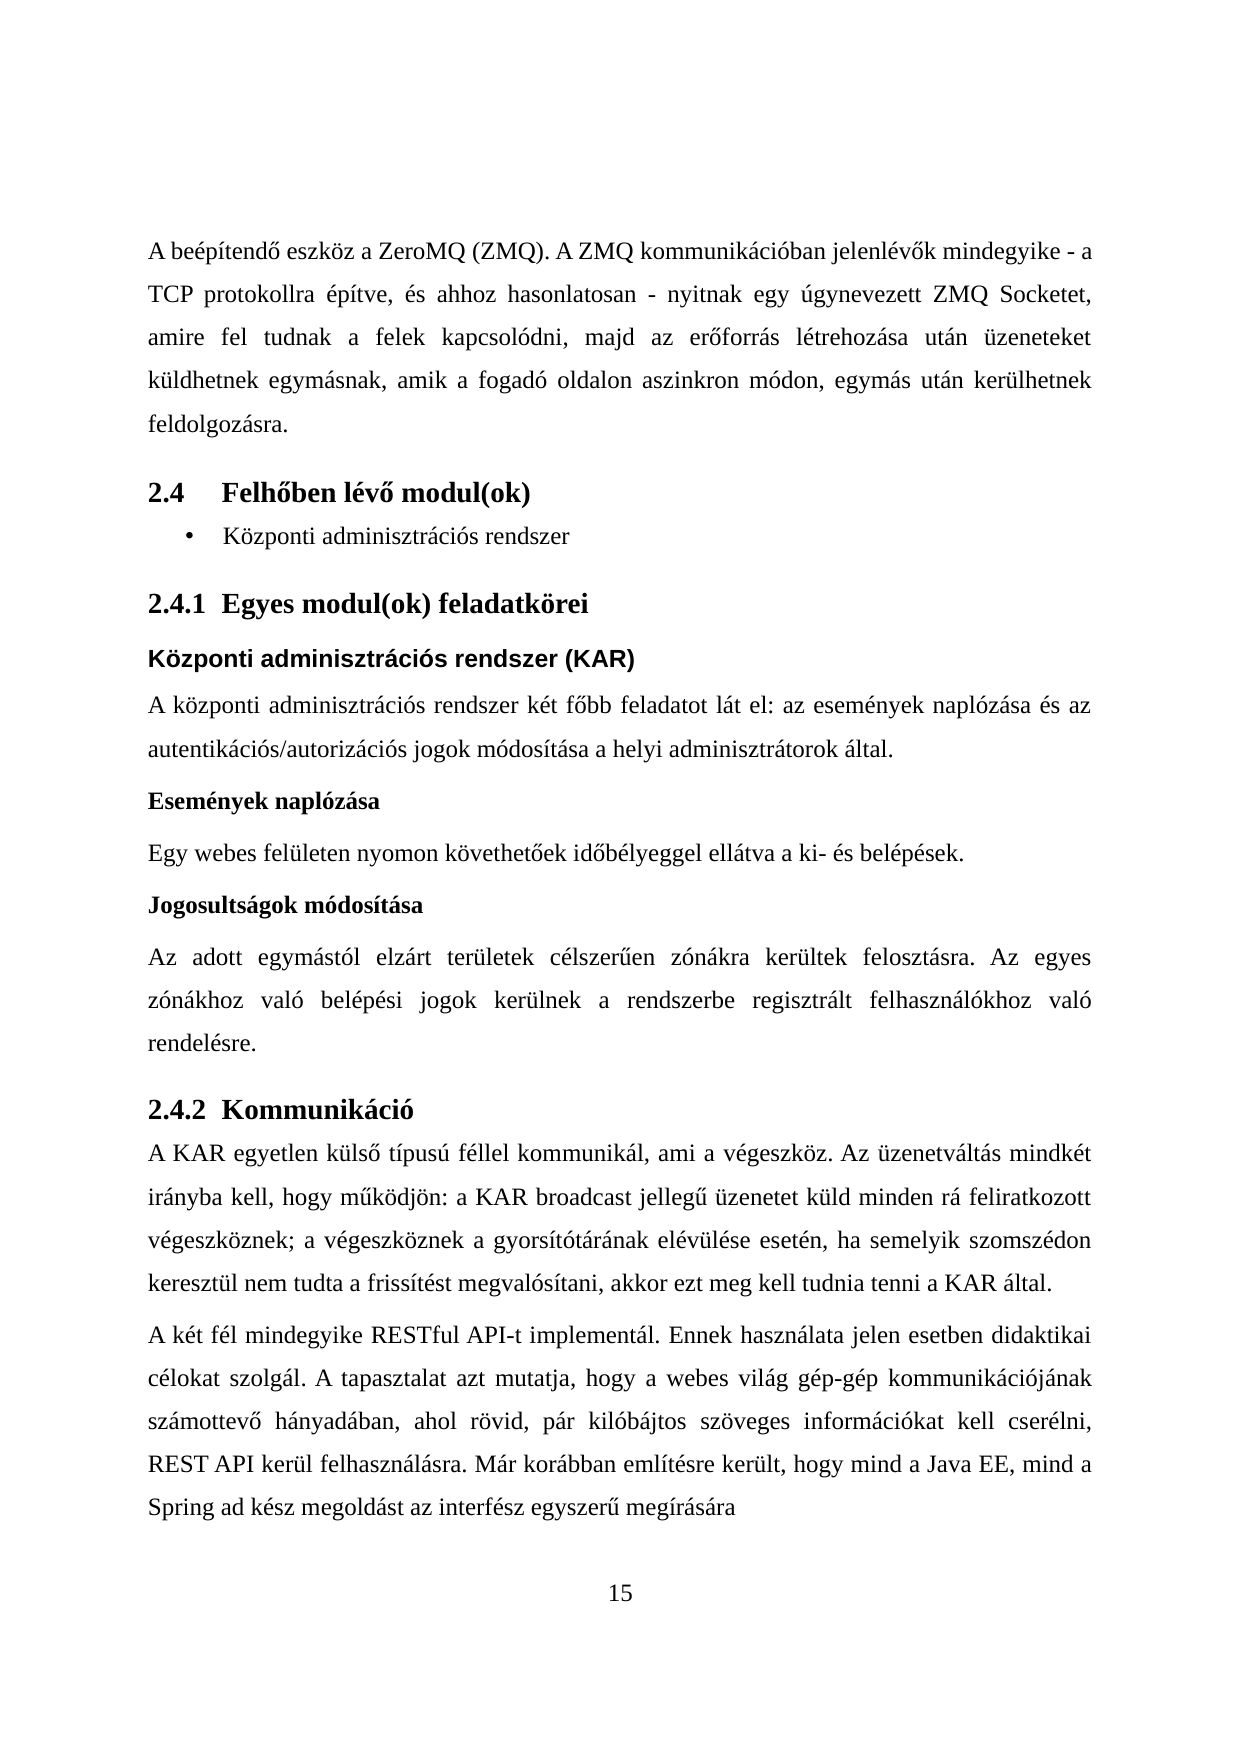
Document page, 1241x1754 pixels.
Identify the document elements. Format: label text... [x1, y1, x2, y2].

text A KAR egyetlen külső típusú féllel kommunikál, ami a végeszköz. Az üzenetváltás mindkét irányba kell, hogy működjön: a KAR broadcast jellegű üzenetet küld minden rá feliratkozott végeszköznek; a végeszköznek a gyorsítótárának elévülése esetén, ha semelyik szomszédon keresztül nem tudta a frissítést megvalósítani, akkor ezt meg kell tudnia tenni a KAR által. [148, 1138, 1093, 1297]
subtitle Felhőben lévő modul(ok) [148, 475, 1093, 509]
text A központi adminisztrációs rendszer két főbb feladatot lát el: az események naplózása és az autentikációs/autorizációs jogok módosítása a helyi adminisztrátorok által. [148, 691, 1093, 762]
list Központi adminisztrációs rendszer [185, 521, 1093, 550]
subtitle Egyes modul(ok) feladatkörei [148, 586, 1093, 619]
text Jogosultságok módosítása [148, 890, 1093, 918]
text A beépítendő eszköz a ZeroMQ (ZMQ). A ZMQ kommunikációban jelenlévők mindegyike - a TCP protokollra építve, és ahhoz hasonlatosan - nyitnak egy úgynevezett ZMQ Socketet, amire fel tudnak a felek kapcsolódni, majd az erőforrás létrehozása után üzeneteket küldhetnek egymásnak, amik a fogadó oldalon aszinkron módon, egymás után kerülhetnek feldolgozásra. [148, 236, 1093, 437]
text Egy webes felületen nyomon követhetőek időbélyeggel ellátva a ki- és belépések. [148, 838, 1093, 866]
subtitle Központi adminisztrációs rendszer (KAR) [148, 644, 1093, 673]
text Az adott egymástól elzárt területek célszerűen zónákra kerültek felosztásra. Az egyes zónákhoz való belépési jogok kerülnek a rendszerbe regisztrált felhasználókhoz való rendelésre. [148, 942, 1093, 1057]
text Események naplózása [148, 786, 1093, 814]
text A két fél mindegyike RESTful API-t implementál. Ennek használata jelen esetben didaktikai célokat szolgál. A tapasztalat azt mutatja, hogy a webes világ gép-gép kommunikációjának számottevő hányadában, ahol rövid, pár kilóbájtos szöveges információkat kell cserélni, REST API kerül felhasználásra. Már korábban említésre került, hogy mind a Java EE, mind a Spring ad kész megoldást az interfész egyszerű megírására [148, 1320, 1093, 1521]
subtitle Kommunikáció [148, 1092, 1093, 1126]
